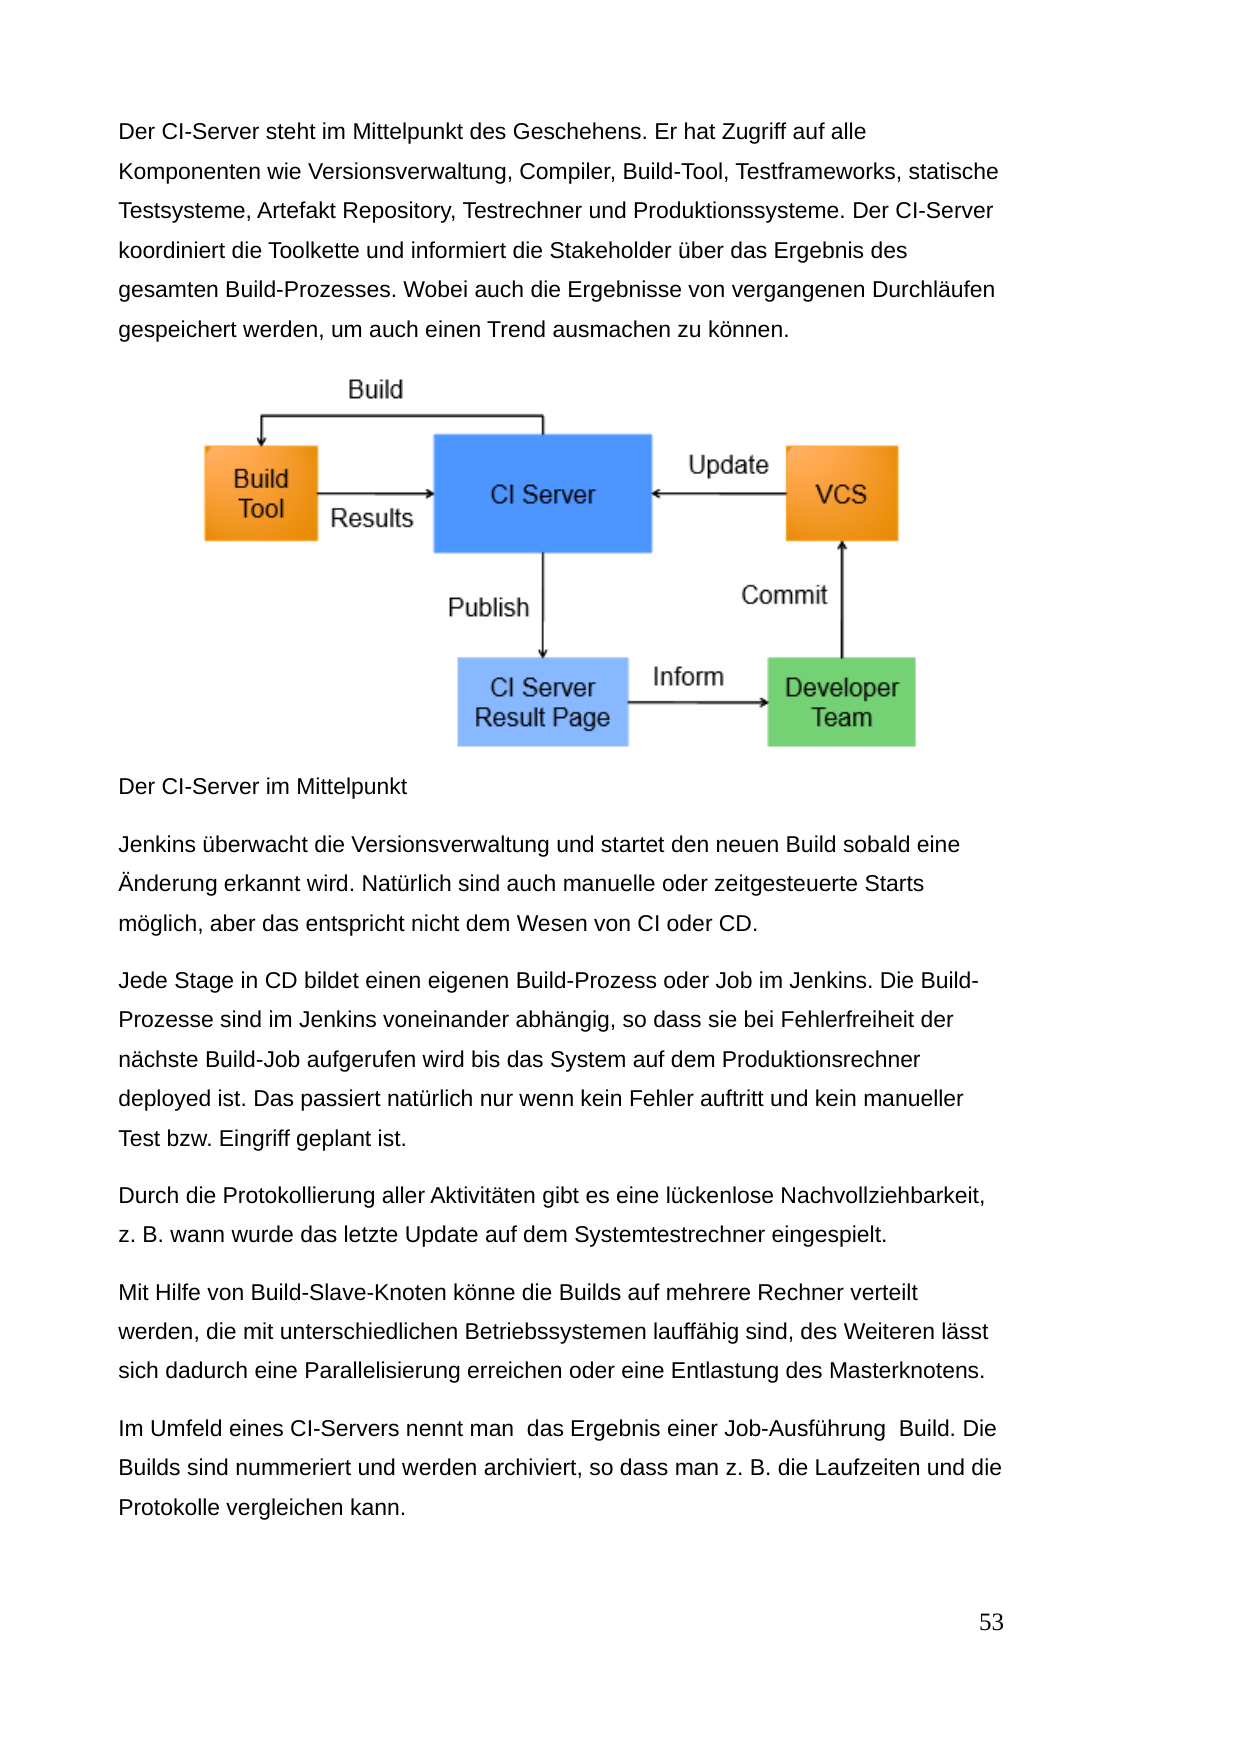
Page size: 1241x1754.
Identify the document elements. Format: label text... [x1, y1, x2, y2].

text Der CI-Server im Mittelpunkt [118, 761, 1004, 800]
text Durch die Protokollierung aller Aktivitäten gibt es eine lückenlose Nachvollziehbarkeit, z. B. wann wurde das letzte Update auf dem Systemtestrechner eingespielt. [118, 1182, 1004, 1248]
text Jenkins überwacht die Versionsverwaltung und startet den neuen Build sobald eine Änderung erkannt wird. Natürlich sind auch manuelle oder zeitgesteuerte Starts möglich, aber das entspricht nicht dem Wesen von CI oder CD. [118, 831, 1004, 936]
text Der CI-Server steht im Mittelpunkt des Geschehens. Er hat Zugriff auf alle Komponenten wie Versionsverwaltung, Compiler, Build-Tool, Testframeworks, statische Testsysteme, Artefakt Repository, Testrechner und Produktionssysteme. Der CI-Server koordiniert die Toolkette und informiert die Stakeholder über das Ergebnis des gesamten Build-Prozesses. Wobei auch die Ergebnisse von vergangenen Durchläufen gespeichert werden, um auch einen Trend ausmachen zu können. [118, 118, 1004, 342]
text Jede Stage in CD bildet einen eigenen Build-Prozess oder Job im Jenkins. Die Build-Prozesse sind im Jenkins voneinander abhängig, so dass sie bei Fehlerfreiheit der nächste Build-Job aufgerufen wird bis das System auf dem Produktionsrechner deployed ist. Das passiert natürlich nur wenn kein Fehler auftritt und kein manueller Test bzw. Eingriff geplant ist. [118, 967, 1004, 1151]
text Mit Hilfe von Build-Slave-Knoten könne die Builds auf mehrere Rechner verteilt werden, die mit unterschiedlichen Betriebssystemen lauffähig sind, des Weiteren lässt sich dadurch eine Parallelisierung erreichen oder eine Entlastung des Masterknotens. [118, 1278, 1004, 1384]
text Im Umfeld eines CI-Servers nennt man das Ergebnis einer Job-Ausführung Build. Die Builds sind nummeriert und werden archiviert, so dass man z. B. die Laufzeiten und die Protokolle vergleichen kann. [118, 1414, 1004, 1520]
picture [195, 372, 927, 761]
